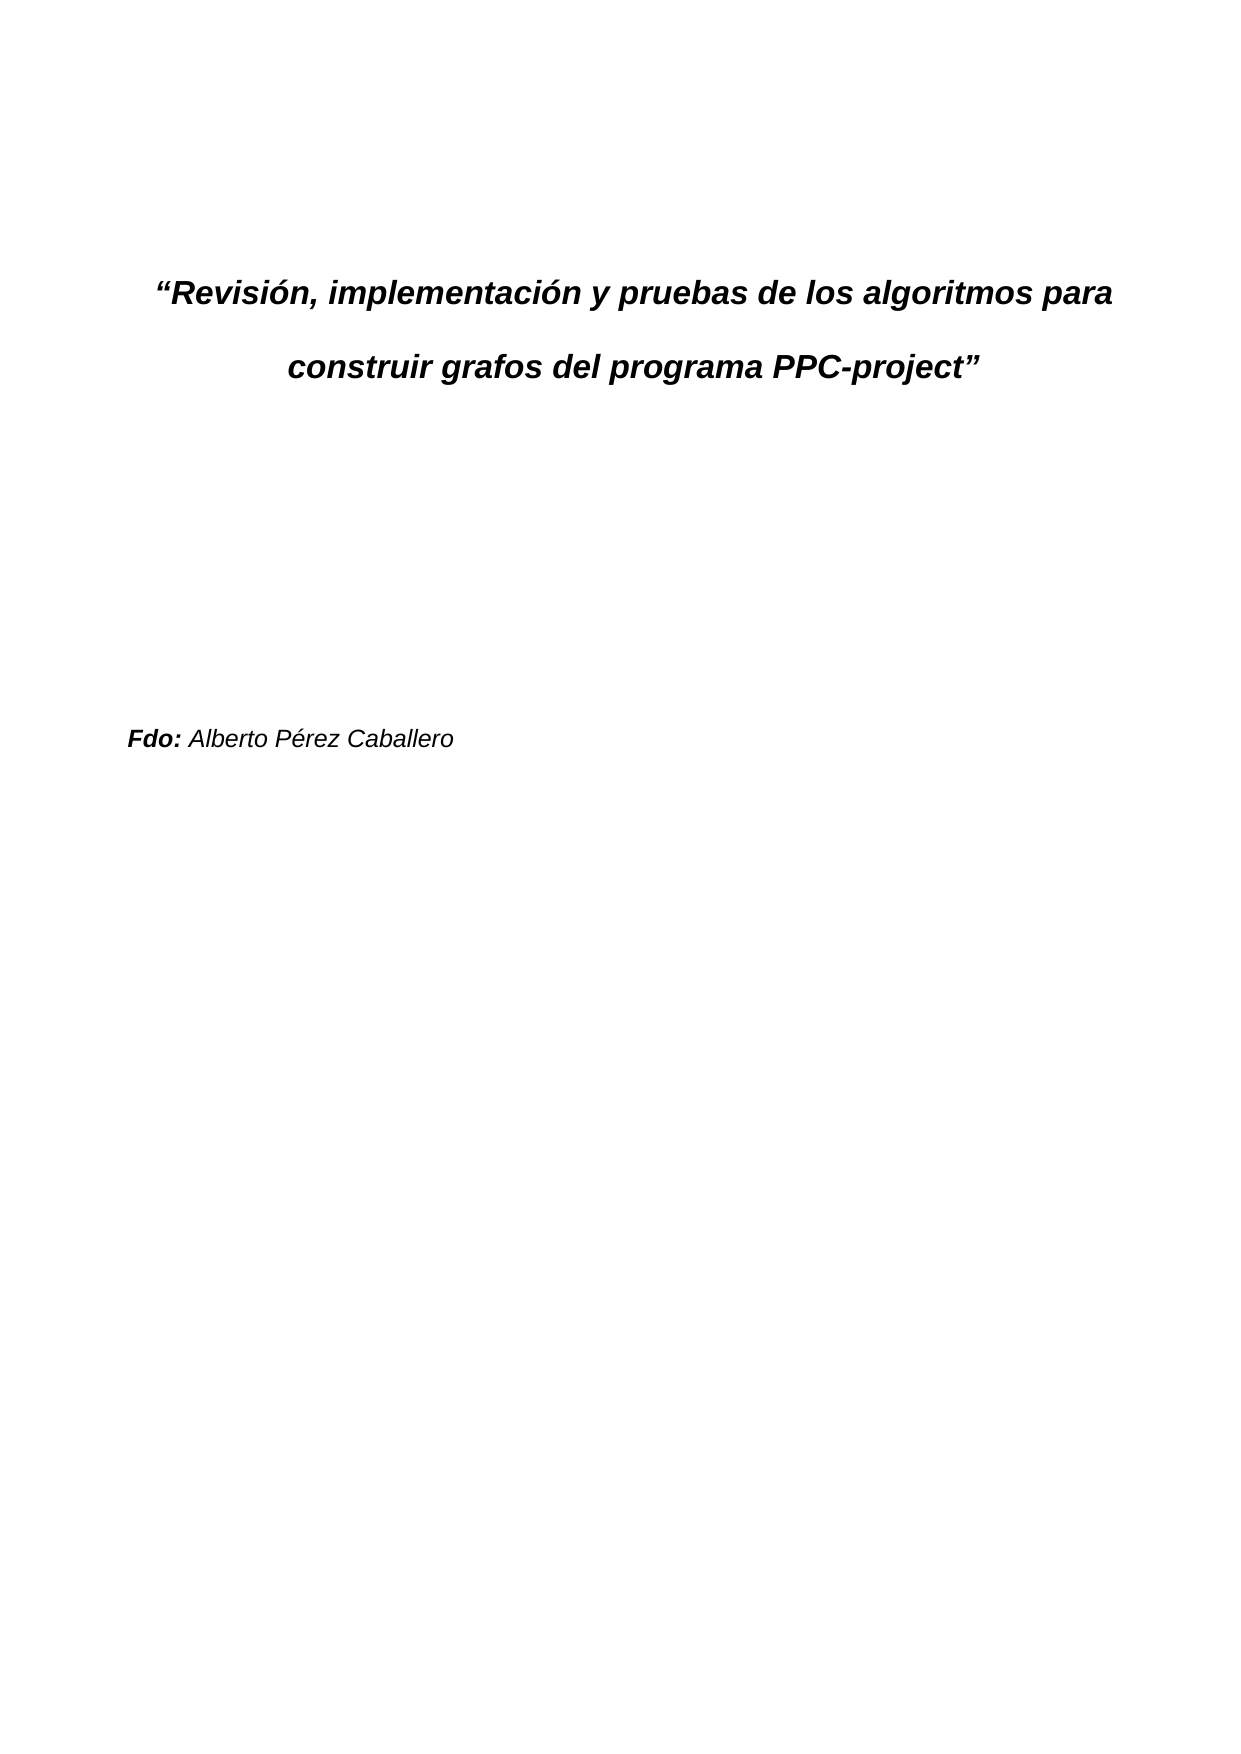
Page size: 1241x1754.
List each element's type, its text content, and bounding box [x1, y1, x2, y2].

text Fdo: Alberto Pérez Caballero [127, 688, 1143, 762]
text “Revisión, implementación y pruebas de los algoritmos para construir grafos del programa PPC-project” [127, 245, 1143, 393]
